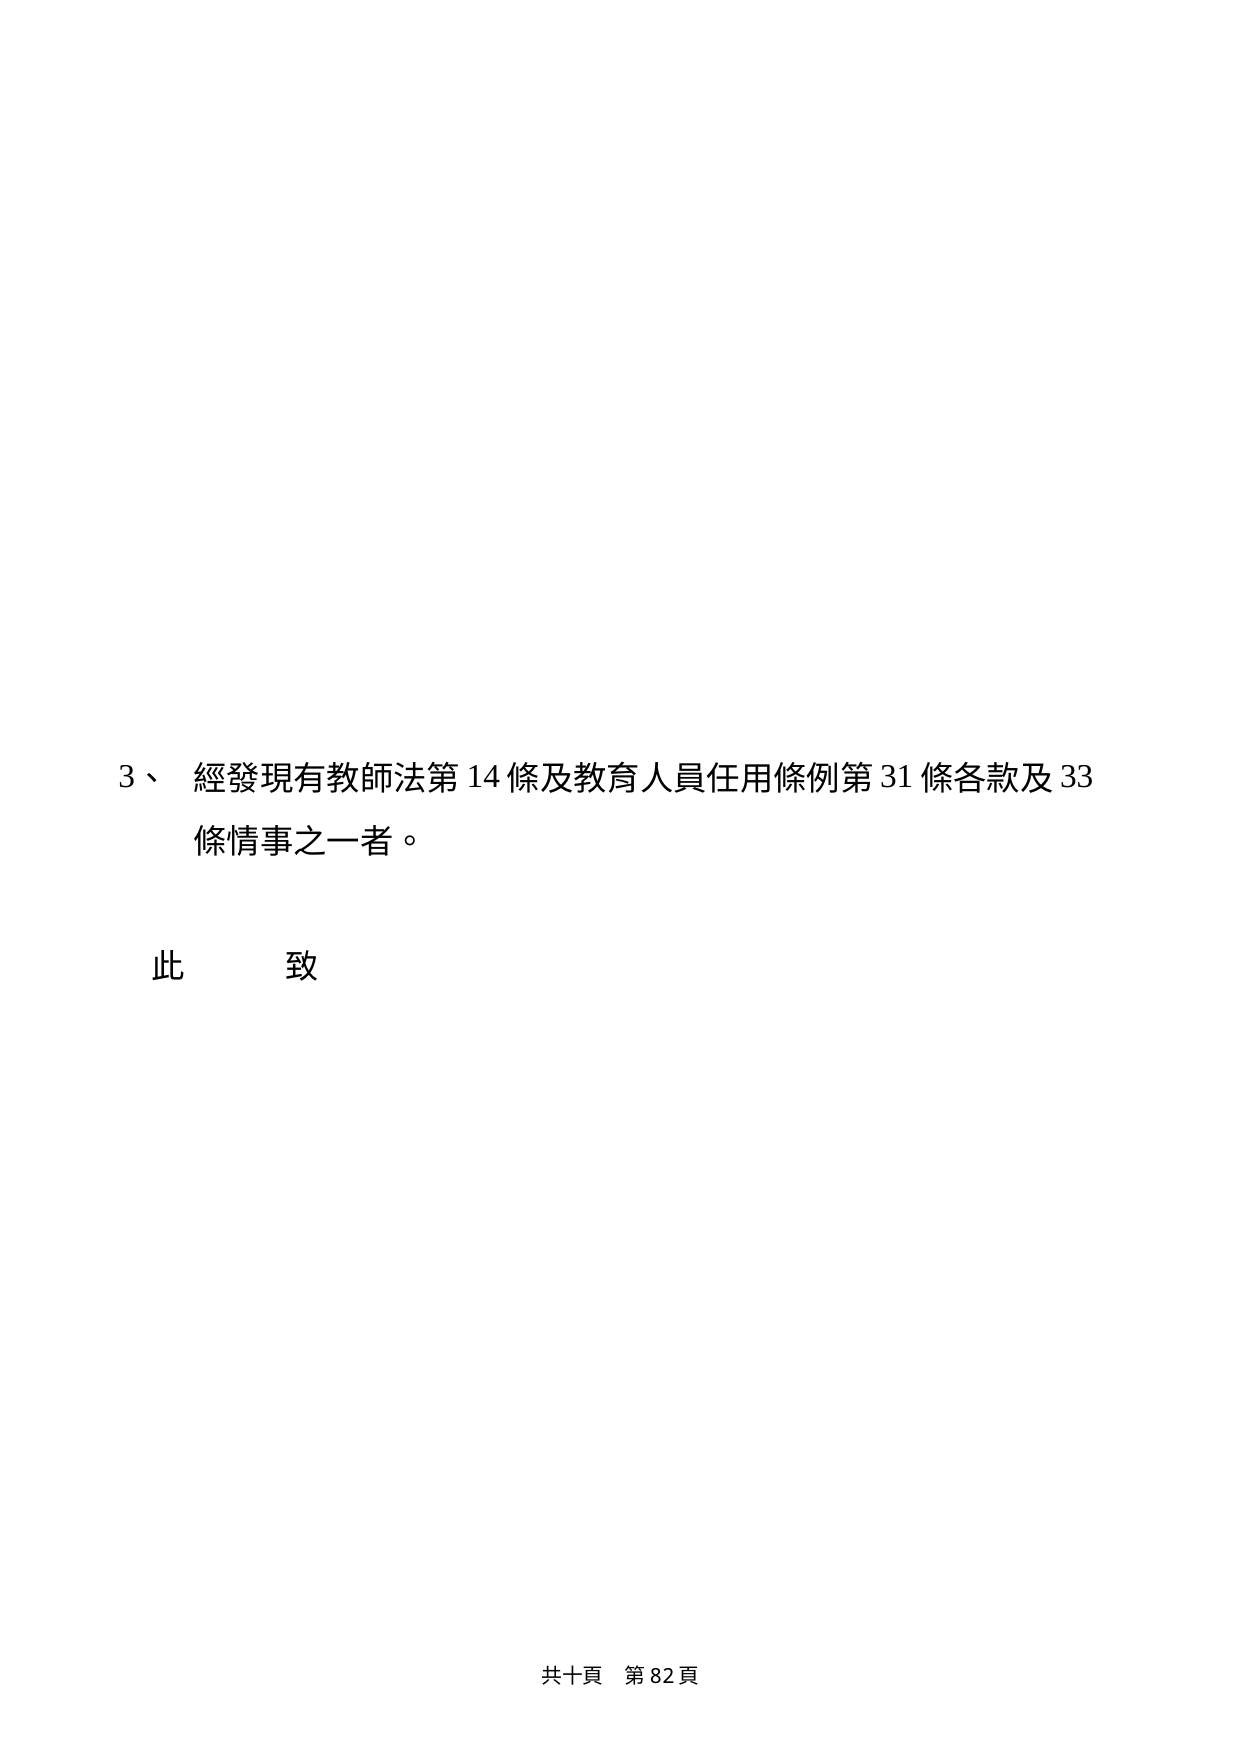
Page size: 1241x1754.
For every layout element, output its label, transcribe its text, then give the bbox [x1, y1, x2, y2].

text 此 致 [118, 922, 1122, 984]
list 經發現有教師法第14條及教育人員任用條例第31條各款及33條情事之一者。 [118, 734, 1122, 859]
